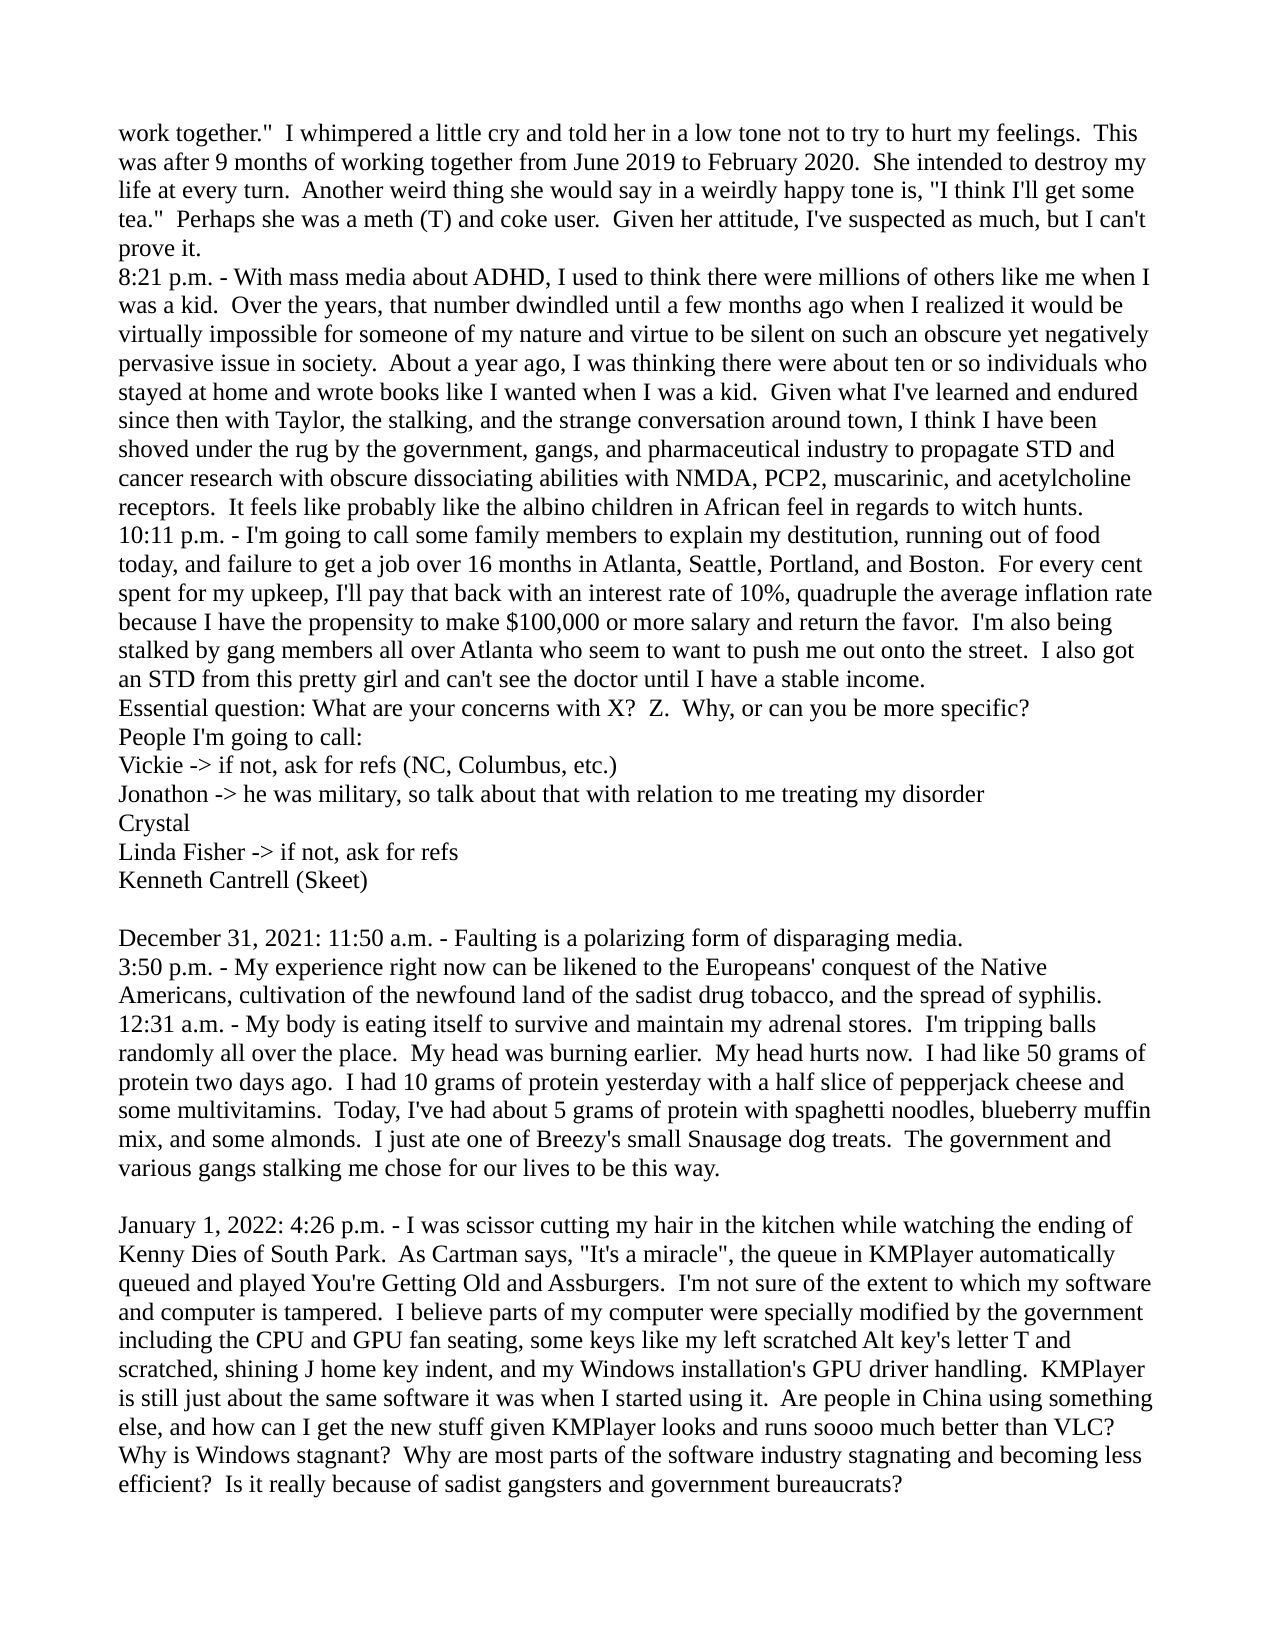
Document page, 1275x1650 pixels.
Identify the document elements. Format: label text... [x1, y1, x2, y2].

text Essential question: What are your concerns with X? Z. Why, or can you be more specific? [118, 693, 1157, 722]
text Jonathon -> he was military, so talk about that with relation to me treating my disorder [118, 779, 1157, 808]
text Kenneth Cantrell (Skeet) [118, 866, 1157, 894]
text December 31, 2021: 11:50 a.m. - Faulting is a polarizing form of disparaging media. [118, 923, 1157, 952]
text Crystal [118, 808, 1157, 837]
text work together." I whimpered a little cry and told her in a low tone not to try to hurt my feelings. This was after 9 months of working together from June 2019 to February 2020. She intended to destroy my life at every turn. Another weird thing she would say in a weirdly happy tone is, "I think I'll get some tea." Perhaps she was a meth (T) and coke user. Given her attitude, I've suspected as much, but I can't prove it. [118, 118, 1157, 262]
text 3:50 p.m. - My experience right now can be likened to the Europeans' conquest of the Native Americans, cultivation of the newfound land of the sadist drug tobacco, and the spread of syphilis. [118, 952, 1157, 1009]
text 8:21 p.m. - With mass media about ADHD, I used to think there were millions of others like me when I was a kid. Over the years, that number dwindled until a few months ago when I realized it would be virtually impossible for someone of my nature and virtue to be silent on such an obscure yet negatively pervasive issue in society. About a year ago, I was thinking there were about ten or so individuals who stayed at home and wrote books like I wanted when I was a kid. Given what I've learned and endured since then with Taylor, the stalking, and the strange conversation around town, I think I have been shoved under the rug by the government, gangs, and pharmaceutical industry to propagate STD and cancer research with obscure dissociating abilities with NMDA, PCP2, muscarinic, and acetylcholine receptors. It feels like probably like the albino children in African feel in regards to witch hunts. [118, 262, 1157, 521]
text 10:11 p.m. - I'm going to call some family members to explain my destitution, running out of food today, and failure to get a job over 16 months in Atlanta, Seattle, Portland, and Boston. For every cent spent for my upkeep, I'll pay that back with an interest rate of 10%, quadruple the average inflation rate because I have the propensity to make $100,000 or more salary and return the favor. I'm also being stalked by gang members all over Atlanta who seem to want to push me out onto the street. I also got an STD from this pretty girl and can't see the doctor until I have a stable income. [118, 521, 1157, 693]
text Vickie -> if not, ask for refs (NC, Columbus, etc.) [118, 751, 1157, 779]
text People I'm going to call: [118, 722, 1157, 751]
text Linda Fisher -> if not, ask for refs [118, 837, 1157, 866]
text 12:31 a.m. - My body is eating itself to survive and maintain my adrenal stores. I'm tripping balls randomly all over the place. My head was burning earlier. My head hurts now. I had like 50 grams of protein two days ago. I had 10 grams of protein yesterday with a half slice of pepperjack cheese and some multivitamins. Today, I've had about 5 grams of protein with spaghetti noodles, blueberry muffin mix, and some almonds. I just ate one of Breezy's small Snausage dog treats. The government and various gangs stalking me chose for our lives to be this way. [118, 1009, 1157, 1182]
text January 1, 2022: 4:26 p.m. - I was scissor cutting my hair in the kitchen while watching the ending of Kenny Dies of South Park. As Cartman says, "It's a miracle", the queue in KMPlayer automatically queued and played You're Getting Old and Assburgers. I'm not sure of the extent to which my software and computer is tampered. I believe parts of my computer were specially modified by the government including the CPU and GPU fan seating, some keys like my left scratched Alt key's letter T and scratched, shining J home key indent, and my Windows installation's GPU driver handling. KMPlayer is still just about the same software it was when I started using it. Are people in China using something else, and how can I get the new stuff given KMPlayer looks and runs soooo much better than VLC? Why is Windows stagnant? Why are most parts of the software industry stagnating and becoming less efficient? Is it really because of sadist gangsters and government bureaucrats? [118, 1211, 1157, 1498]
